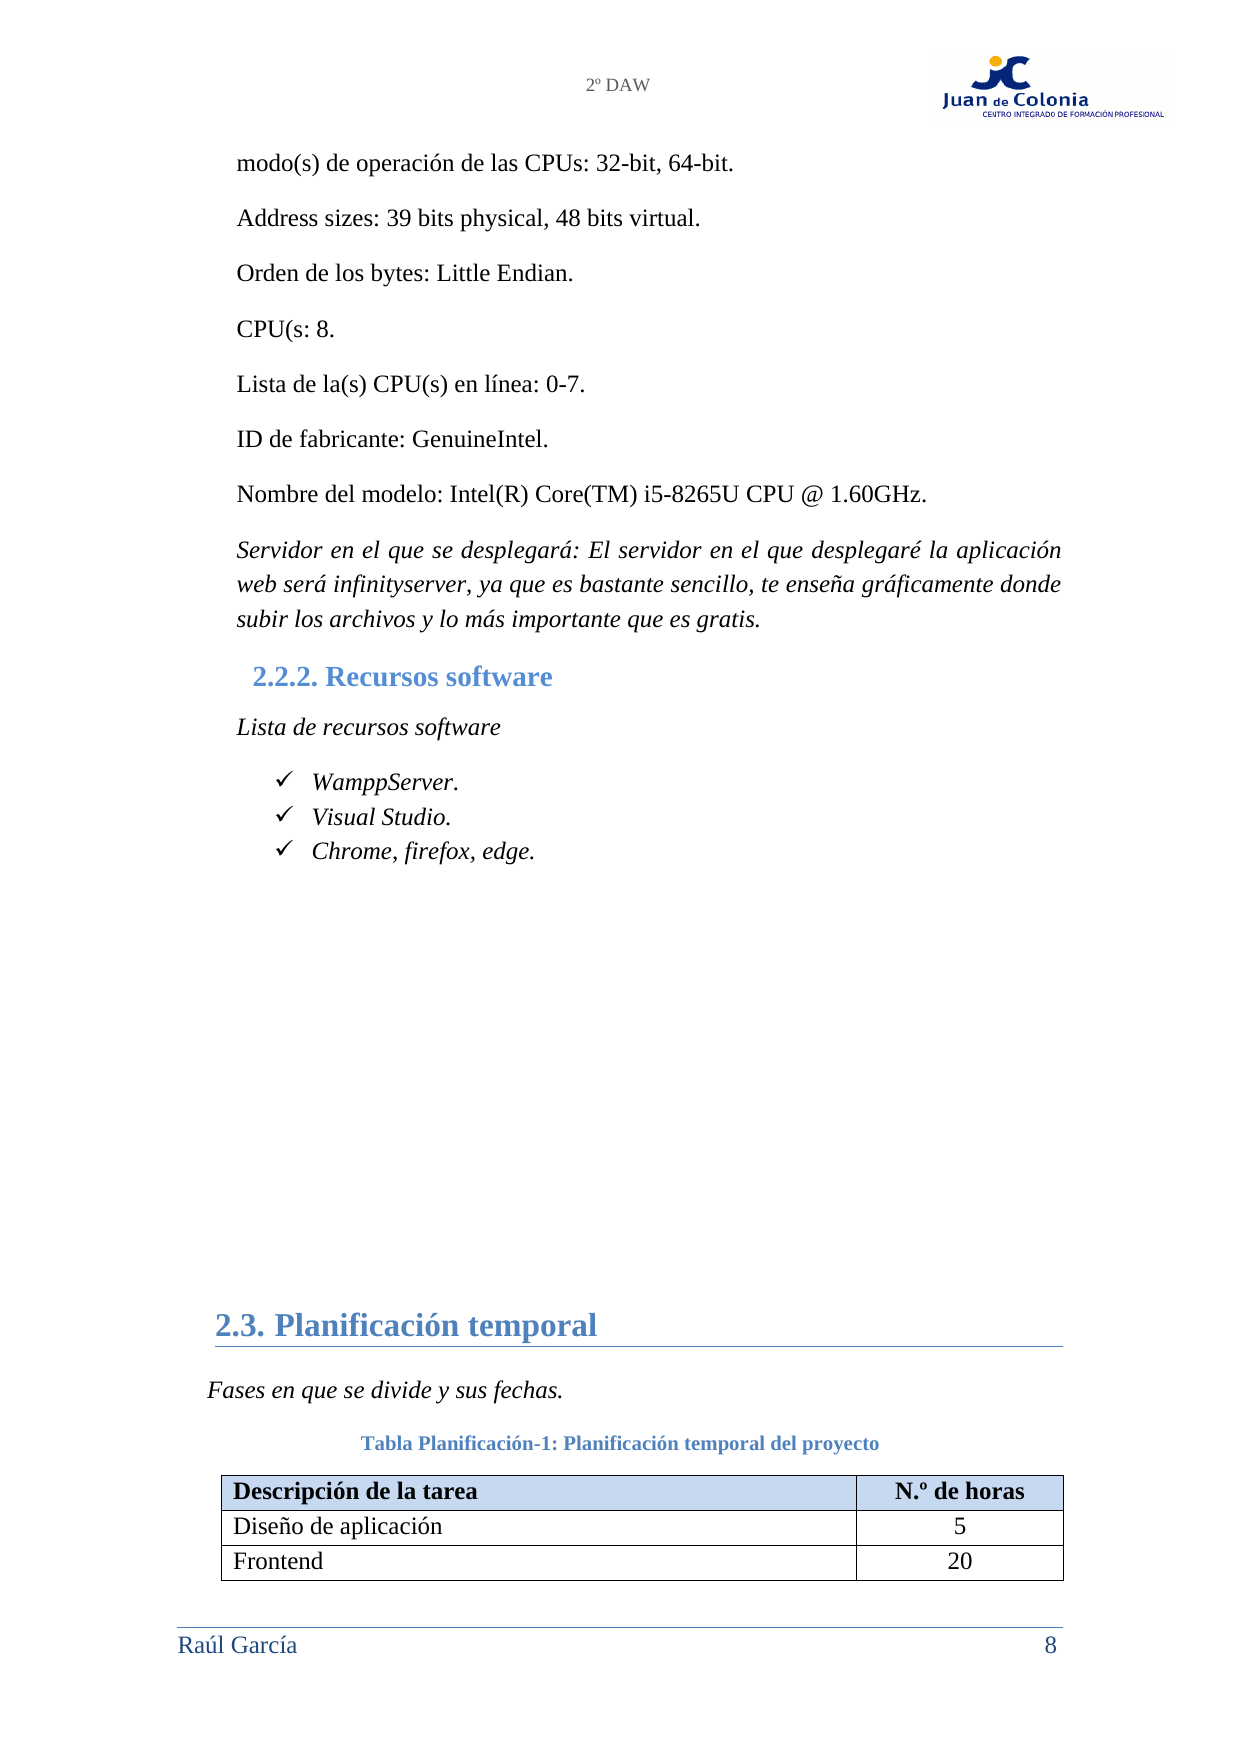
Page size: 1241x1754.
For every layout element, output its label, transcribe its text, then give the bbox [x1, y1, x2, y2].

text Tabla Planificación‑1: Planificación temporal del proyecto [177, 1430, 1063, 1454]
table_cell 20 [857, 1546, 1063, 1580]
list WamppServer. [274, 767, 1063, 796]
list Visual Studio. [274, 802, 1063, 830]
text Address sizes: 39 bits physical, 48 bits virtual. [177, 203, 1063, 232]
text modo(s) de operación de las CPUs: 32-bit, 64-bit. [177, 148, 1063, 176]
text Servidor en el que se desplegará: El servidor en el que desplegaré la aplicación web será infinityserver, ya que es bastante sencillo, te enseña gráficamente donde subir los archivos y lo más importante que es gratis. [236, 535, 1063, 633]
text ID de fabricante: GenuineIntel. [177, 424, 1063, 453]
text CPU(s: 8. [177, 314, 1063, 342]
picture [933, 51, 1175, 126]
table_header Descripción de la tarea [222, 1476, 856, 1510]
table_cell Frontend [222, 1546, 856, 1580]
table_cell Diseño de aplicación [222, 1511, 856, 1545]
text Lista de recursos software [236, 712, 1063, 741]
table_header N.º de horas [857, 1476, 1063, 1510]
table_cell 5 [857, 1511, 1063, 1545]
text Orden de los bytes: Little Endian. [177, 258, 1063, 287]
subtitle Planificación temporal [215, 1305, 1063, 1346]
subtitle Recursos software [252, 659, 1063, 693]
text Nombre del modelo: Intel(R) Core(TM) i5-8265U CPU @ 1.60GHz. [177, 479, 1063, 508]
text Lista de la(s) CPU(s) en línea: 0-7. [177, 369, 1063, 398]
list Chrome, firefox, edge. [274, 836, 1063, 865]
text Fases en que se divide y sus fechas. [207, 1375, 1063, 1404]
